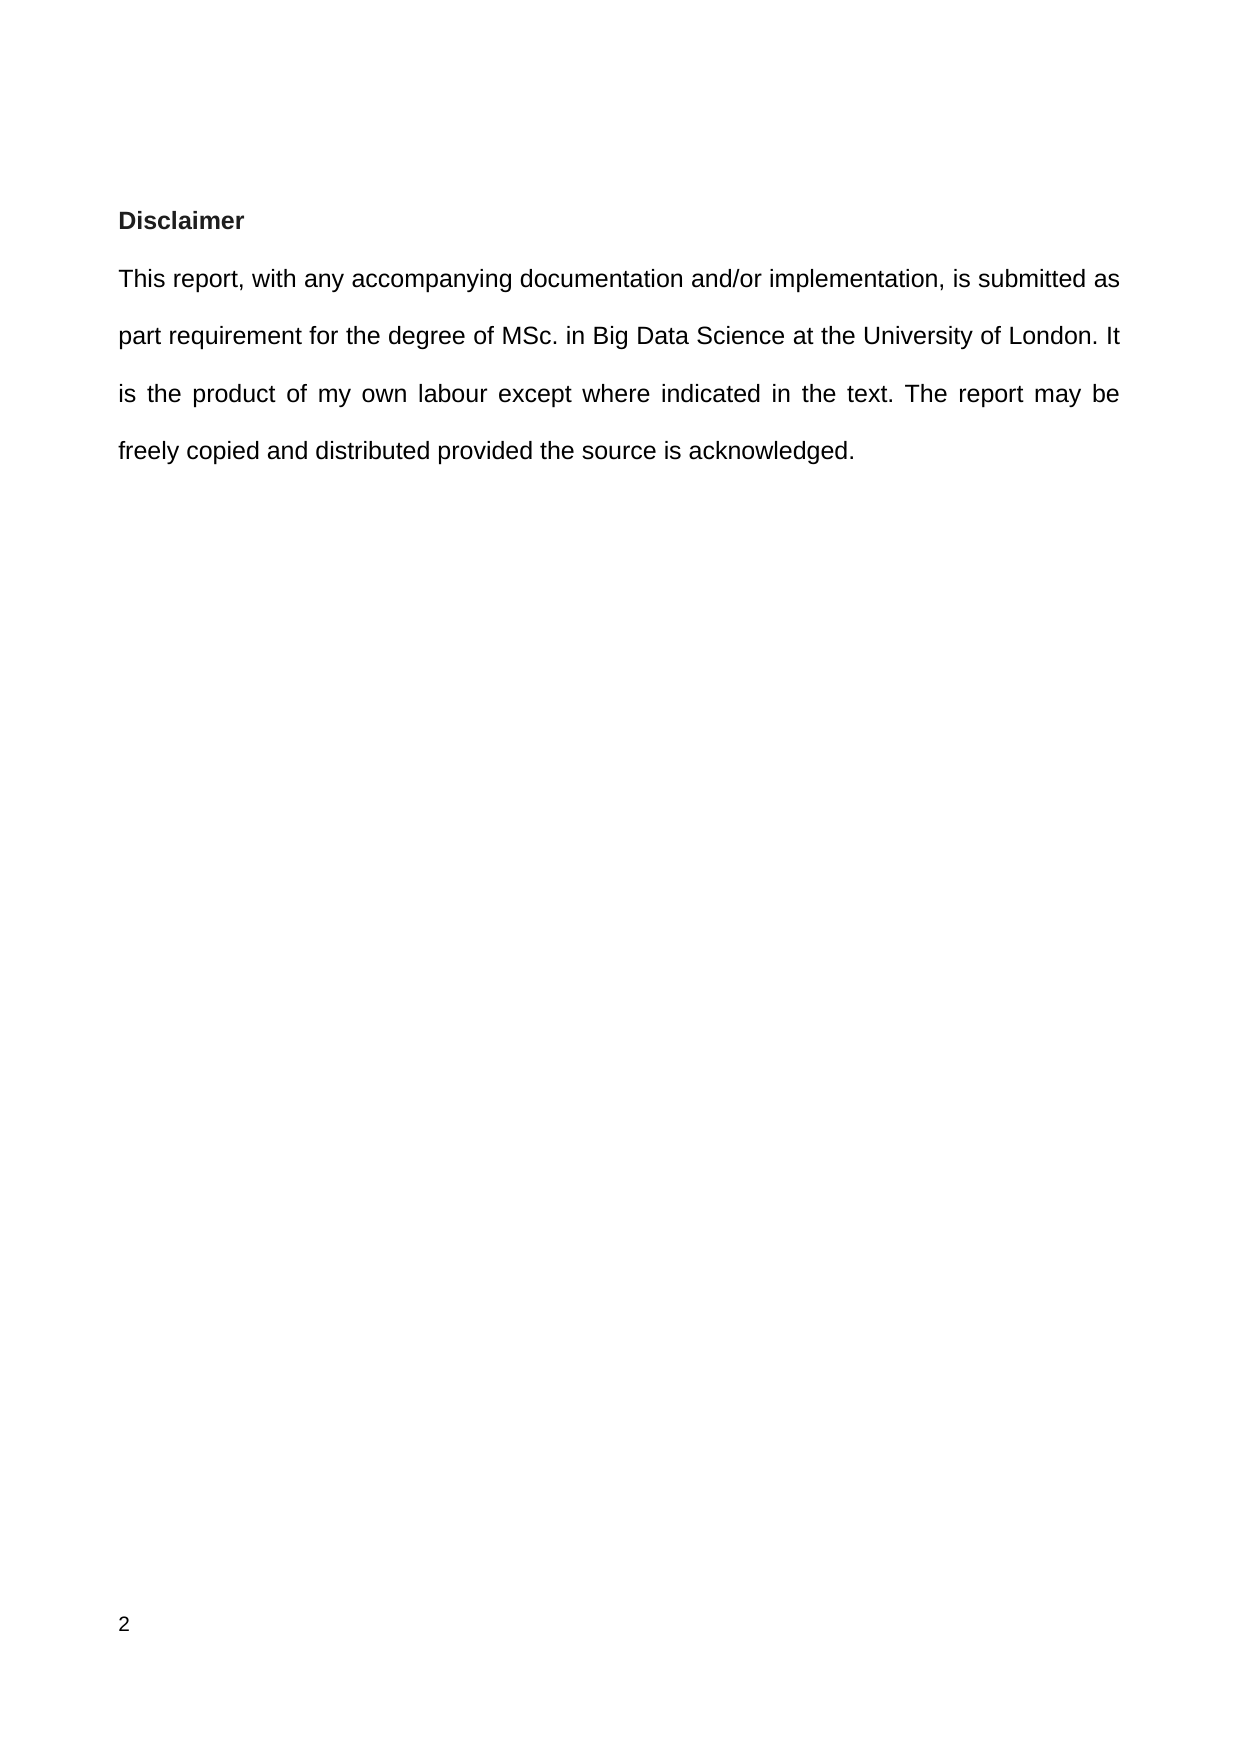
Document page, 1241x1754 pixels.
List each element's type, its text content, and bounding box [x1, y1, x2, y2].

text This report, with any accompanying documentation and/or implementation, is submitted as part requirement for the degree of MSc. in Big Data Science at the University of London. It is the product of my own labour except where indicated in the text. The report may be freely copied and distributed provided the source is acknowledged. [118, 264, 1122, 465]
text Disclaimer [118, 206, 1122, 235]
